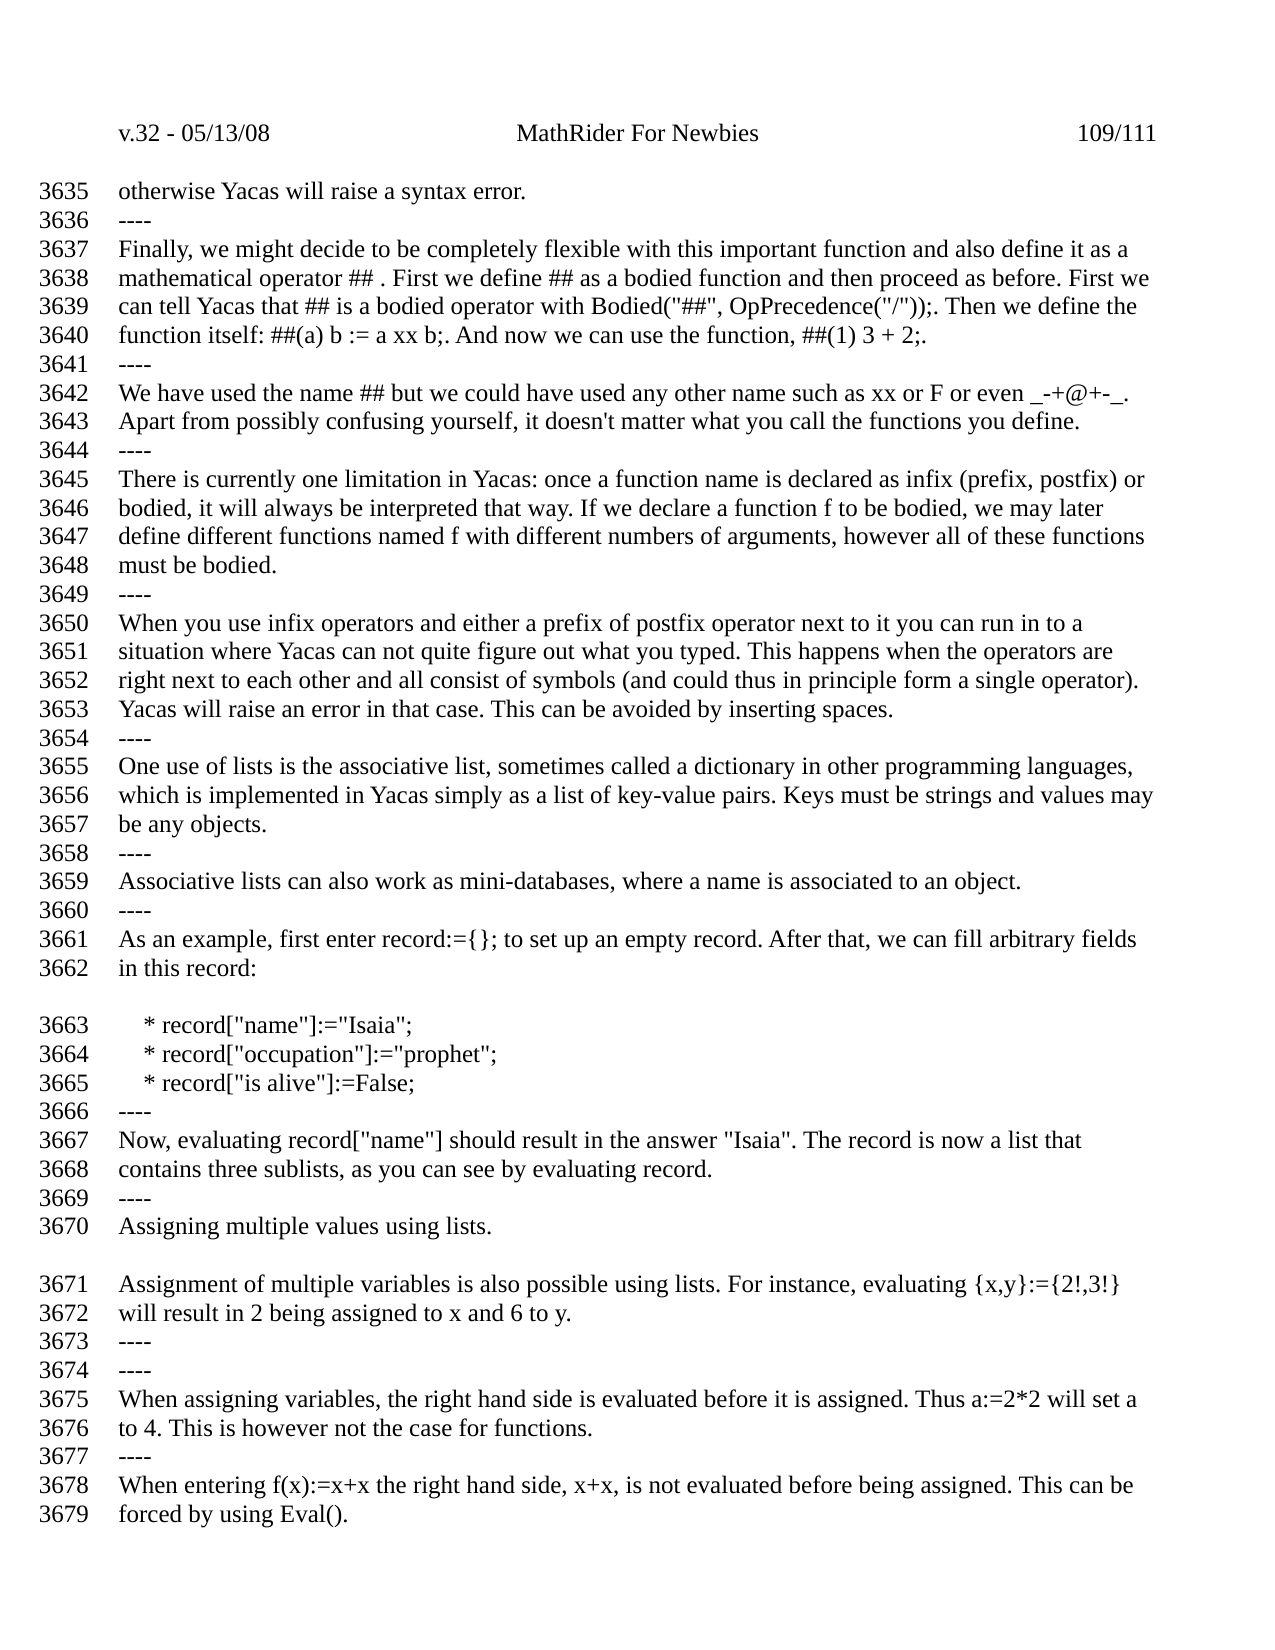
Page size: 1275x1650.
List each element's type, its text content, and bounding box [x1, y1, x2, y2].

text Assignment of multiple variables is also possible using lists. For instance, evaluating {x,y}:={2!,3!} will result in 2 being assigned to x and 6 to y. [118, 1269, 1157, 1326]
text Associative lists can also work as mini-databases, where a name is associated to an object. [118, 866, 1157, 895]
text * record["is alive"]:=False; [118, 1068, 1157, 1096]
text As an example, first enter record:={}; to set up an empty record. After that, we can fill arbitrary fields in this record: [118, 924, 1157, 981]
text One use of lists is the associative list, sometimes called a dictionary in other programming languages, which is implemented in Yacas simply as a list of key-value pairs. Keys must be strings and values may be any objects. [118, 751, 1157, 838]
text When entering f(x):=x+x the right hand side, x+x, is not evaluated before being assigned. This can be forced by using Eval(). [118, 1470, 1157, 1528]
text * record["name"]:="Isaia"; [118, 1010, 1157, 1039]
text We have used the name ## but we could have used any other name such as xx or F or even _-+@+-_. Apart from possibly confusing yourself, it doesn't matter what you call the functions you define. [118, 378, 1157, 435]
text ---- [118, 895, 1157, 924]
text ---- [118, 579, 1157, 608]
text ---- [118, 723, 1157, 751]
text ---- [118, 205, 1157, 234]
text When assigning variables, the right hand side is evaluated before it is assigned. Thus a:=2*2 will set a to 4. This is however not the case for functions. [118, 1384, 1157, 1441]
text ---- [118, 1183, 1157, 1211]
text ---- [118, 1326, 1157, 1355]
text * record["occupation"]:="prophet"; [118, 1039, 1157, 1068]
text ---- [118, 1355, 1157, 1384]
text ---- [118, 1441, 1157, 1470]
text ---- [118, 349, 1157, 378]
text Now, evaluating record["name"] should result in the answer "Isaia". The record is now a list that contains three sublists, as you can see by evaluating record. [118, 1125, 1157, 1183]
text Finally, we might decide to be completely flexible with this important function and also define it as a mathematical operator ## . First we define ## as a bodied function and then proceed as before. First we can tell Yacas that ## is a bodied operator with Bodied("##", OpPrecedence("/"));. Then we define the function itself: ##(a) b := a xx b;. And now we can use the function, ##(1) 3 + 2;. [118, 234, 1157, 349]
text ---- [118, 838, 1157, 866]
text When you use infix operators and either a prefix of postfix operator next to it you can run in to a situation where Yacas can not quite figure out what you typed. This happens when the operators are right next to each other and all consist of symbols (and could thus in principle form a single operator). Yacas will raise an error in that case. This can be avoided by inserting spaces. [118, 608, 1157, 723]
text Assigning multiple values using lists. [118, 1211, 1157, 1240]
text otherwise Yacas will raise a syntax error. [118, 176, 1157, 205]
text ---- [118, 435, 1157, 464]
text ---- [118, 1096, 1157, 1125]
text There is currently one limitation in Yacas: once a function name is declared as infix (prefix, postfix) or bodied, it will always be interpreted that way. If we declare a function f to be bodied, we may later define different functions named f with different numbers of arguments, however all of these functions must be bodied. [118, 464, 1157, 579]
